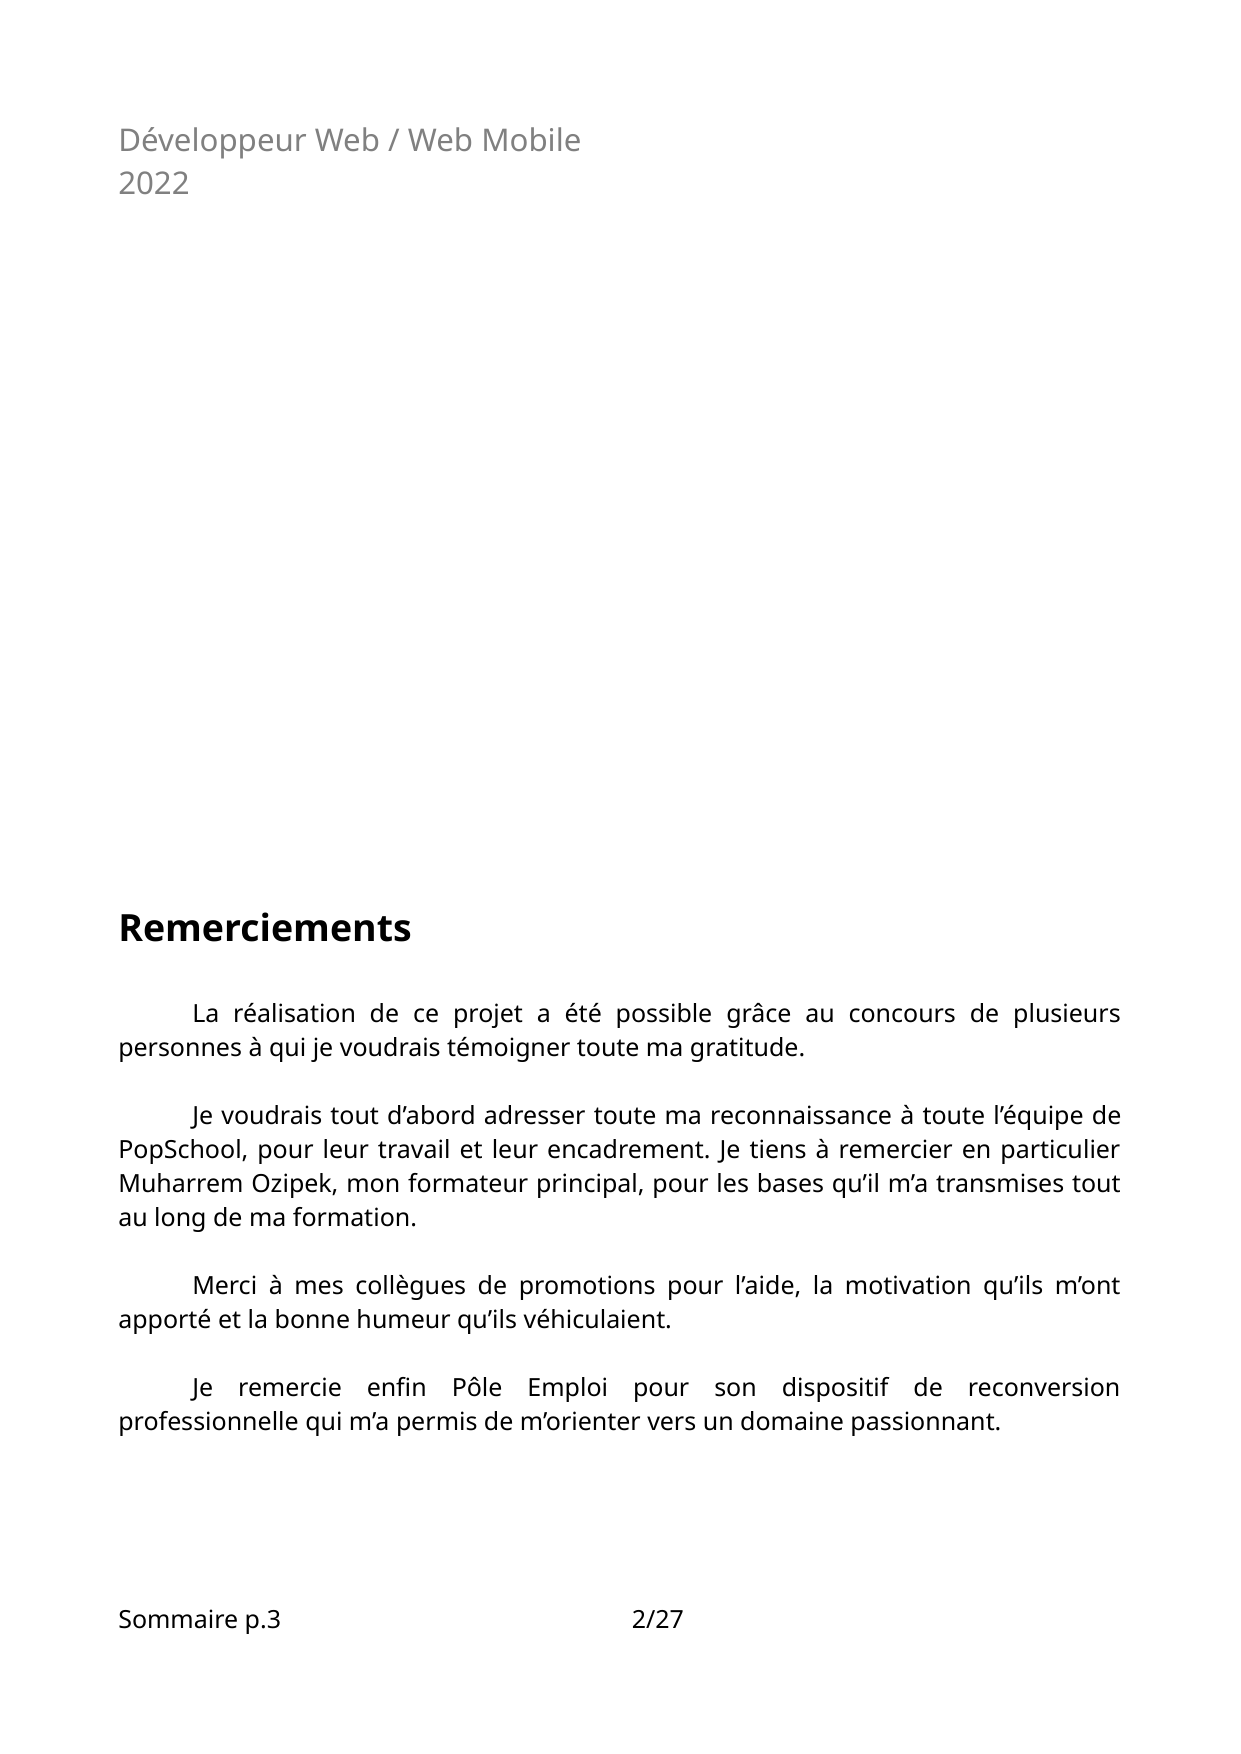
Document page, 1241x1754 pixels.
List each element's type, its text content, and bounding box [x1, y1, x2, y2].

text Développeur Web / Web Mobile [118, 118, 1122, 161]
text Je remercie enfin Pôle Emploi pour son dispositif de reconversion professionnelle qui m’a permis de m’orienter vers un domaine passionnant. [118, 1370, 1122, 1438]
text Remerciements [118, 902, 1122, 953]
text La réalisation de ce projet a été possible grâce au concours de plusieurs personnes à qui je voudrais témoigner toute ma gratitude. [118, 995, 1122, 1063]
text Je voudrais tout d’abord adresser toute ma reconnaissance à toute l’équipe de PopSchool, pour leur travail et leur encadrement. Je tiens à remercier en particulier Muharrem Ozipek, mon formateur principal, pour les bases qu’il m’a transmises tout au long de ma formation. [118, 1097, 1122, 1234]
text 2022 [118, 161, 1122, 203]
text Merci à mes collègues de promotions pour l’aide, la motivation qu’ils m’ont apporté et la bonne humeur qu’ils véhiculaient. [118, 1268, 1122, 1336]
